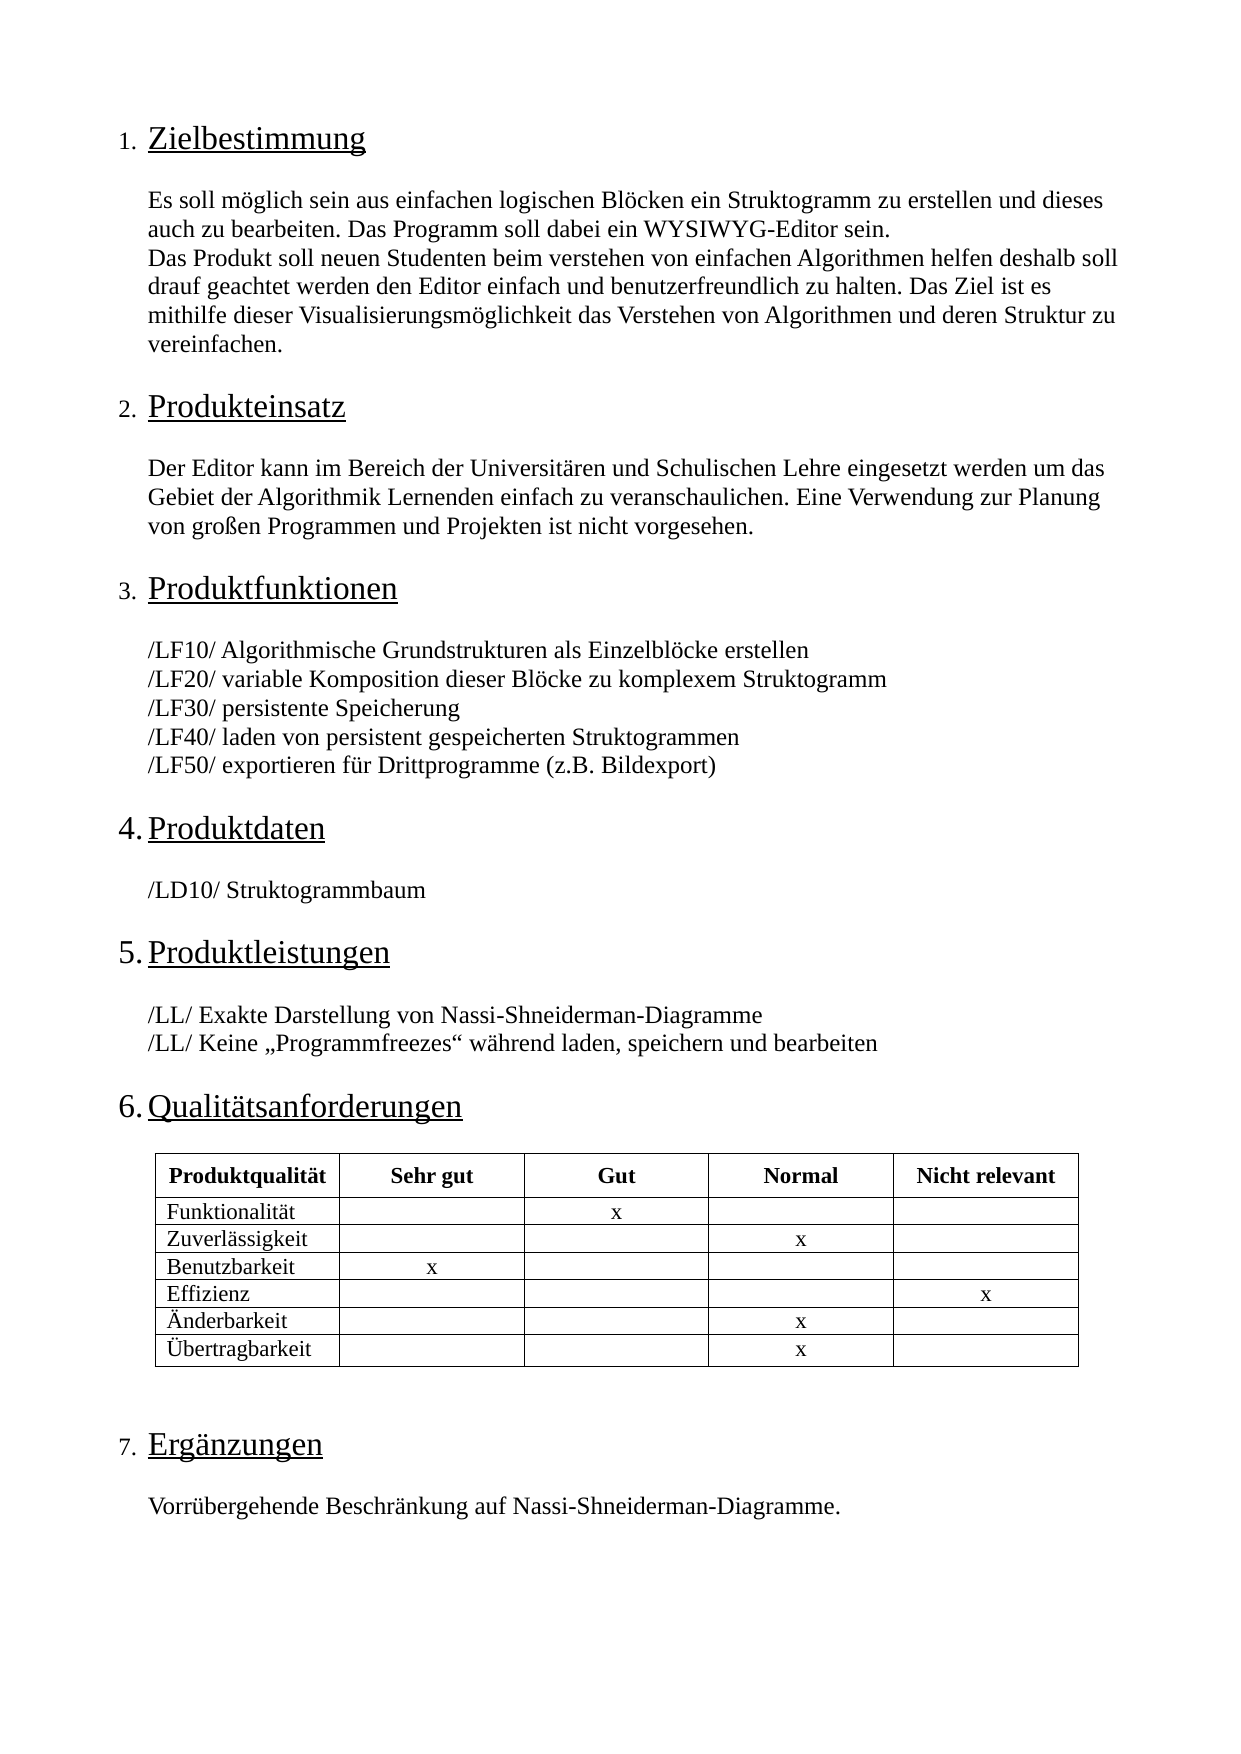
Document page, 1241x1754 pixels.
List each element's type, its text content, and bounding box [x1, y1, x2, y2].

table_cell [340, 1280, 524, 1307]
table_cell [340, 1225, 524, 1252]
table_cell [340, 1335, 524, 1366]
text /LF30/ persistente Speicherung [148, 693, 1123, 722]
table_cell x [340, 1253, 524, 1279]
table_header Gut [525, 1154, 708, 1197]
table_cell Benutzbarkeit [156, 1253, 339, 1279]
list /LD10/ Struktogrammbaum [148, 875, 1123, 904]
text /LF20/ variable Komposition dieser Blöcke zu komplexem Struktogramm [148, 664, 1123, 693]
list Es soll möglich sein aus einfachen logischen Blöcken ein Struktogramm zu erstellen und dieses auch zu bearbeiten. Das Programm soll dabei ein WYSIWYG-Editor sein. [148, 185, 1123, 243]
text /LL/ Keine „Programmfreezes“ während laden, speichern und bearbeiten [148, 1028, 1123, 1057]
table_cell [340, 1198, 524, 1224]
table_cell [709, 1280, 893, 1307]
table_cell [525, 1280, 708, 1307]
list Zielbestimmung [118, 118, 1123, 185]
table_cell Übertragbarkeit [156, 1335, 339, 1366]
table_cell [525, 1225, 708, 1252]
list Produktfunktionen [118, 568, 1123, 636]
table_cell [709, 1198, 893, 1224]
text /LF40/ laden von persistent gespeicherten Struktogrammen [148, 722, 1123, 751]
list Qualitätsanforderungen [118, 1086, 1123, 1124]
table_header Normal [709, 1154, 893, 1197]
list Produktleistungen [118, 933, 1123, 971]
text /LF50/ exportieren für Drittprogramme (z.B. Bildexport) [148, 751, 1123, 779]
table_cell [894, 1225, 1078, 1252]
table_cell Effizienz [156, 1280, 339, 1307]
table_cell [894, 1198, 1078, 1224]
table_cell [894, 1335, 1078, 1366]
table_cell x [525, 1198, 708, 1224]
table_cell [525, 1308, 708, 1334]
list Produktdaten [118, 808, 1123, 846]
table_cell [525, 1335, 708, 1366]
table_cell Funktionalität [156, 1198, 339, 1224]
table_cell x [709, 1335, 893, 1366]
table_cell x [894, 1280, 1078, 1307]
table_header Sehr gut [340, 1154, 524, 1197]
text Der Editor kann im Bereich der Universitären und Schulischen Lehre eingesetzt werden um das Gebiet der Algorithmik Lernenden einfach zu veranschaulichen. Eine Verwendung zur Planung von großen Programmen und Projekten ist nicht vorgesehen. [148, 453, 1123, 540]
table_cell [894, 1308, 1078, 1334]
list Produkteinsatz [118, 386, 1123, 453]
table_header Produktqualität [156, 1154, 339, 1197]
table_cell [340, 1308, 524, 1334]
list Vorrübergehende Beschränkung auf Nassi-Shneiderman-Diagramme. [118, 1491, 1123, 1520]
table_cell Änderbarkeit [156, 1308, 339, 1334]
table_cell [525, 1253, 708, 1279]
list Das Produkt soll neuen Studenten beim verstehen von einfachen Algorithmen helfen deshalb soll drauf geachtet werden den Editor einfach und benutzerfreundlich zu halten. Das Ziel ist es mithilfe dieser Visualisierungsmöglichkeit das Verstehen von Algorithmen und deren Struktur zu vereinfachen. [148, 243, 1123, 358]
table_cell [894, 1253, 1078, 1279]
table_cell Zuverlässigkeit [156, 1225, 339, 1252]
text /LF10/ Algorithmische Grundstrukturen als Einzelblöcke erstellen [148, 636, 1123, 664]
table_header Nicht relevant [894, 1154, 1078, 1197]
text /LL/ Exakte Darstellung von Nassi-Shneiderman-Diagramme [148, 1000, 1123, 1028]
table_cell x [709, 1225, 893, 1252]
list Ergänzungen [118, 1424, 1123, 1491]
table_cell x [709, 1308, 893, 1334]
table_cell [709, 1253, 893, 1279]
